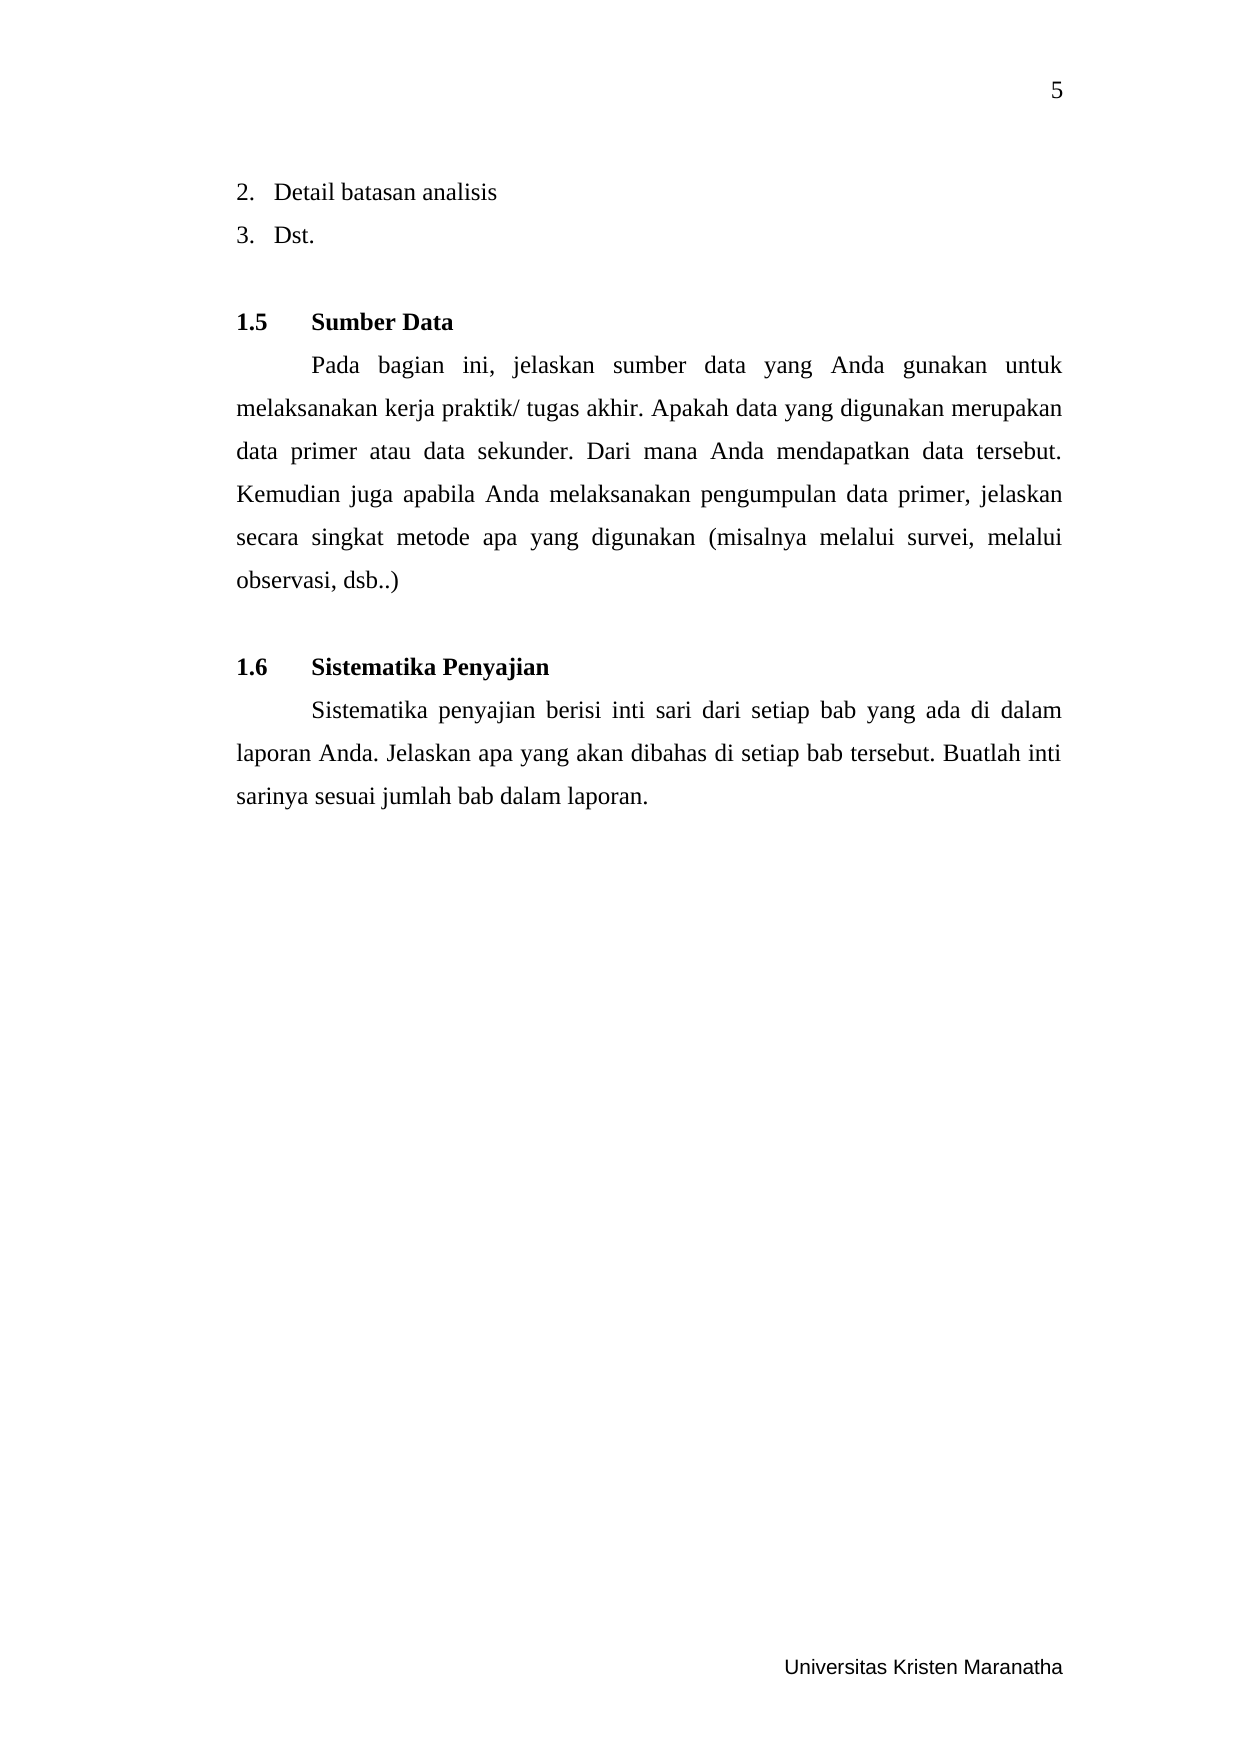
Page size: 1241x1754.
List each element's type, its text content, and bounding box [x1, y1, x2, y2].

subtitle Sumber Data [236, 307, 1063, 335]
list Detail batasan analisis [236, 177, 1063, 206]
text Sistematika penyajian berisi inti sari dari setiap bab yang ada di dalam laporan Anda. Jelaskan apa yang akan dibahas di setiap bab tersebut. Buatlah inti sarinya sesuai jumlah bab dalam laporan. [236, 695, 1063, 810]
subtitle Sistematika Penyajian [236, 652, 1063, 680]
text Pada bagian ini, jelaskan sumber data yang Anda gunakan untuk melaksanakan kerja praktik/ tugas akhir. Apakah data yang digunakan merupakan data primer atau data sekunder. Dari mana Anda mendapatkan data tersebut. Kemudian juga apabila Anda melaksanakan pengumpulan data primer, jelaskan secara singkat metode apa yang digunakan (misalnya melalui survei, melalui observasi, dsb..) [236, 350, 1063, 594]
list Dst. [236, 220, 1063, 249]
